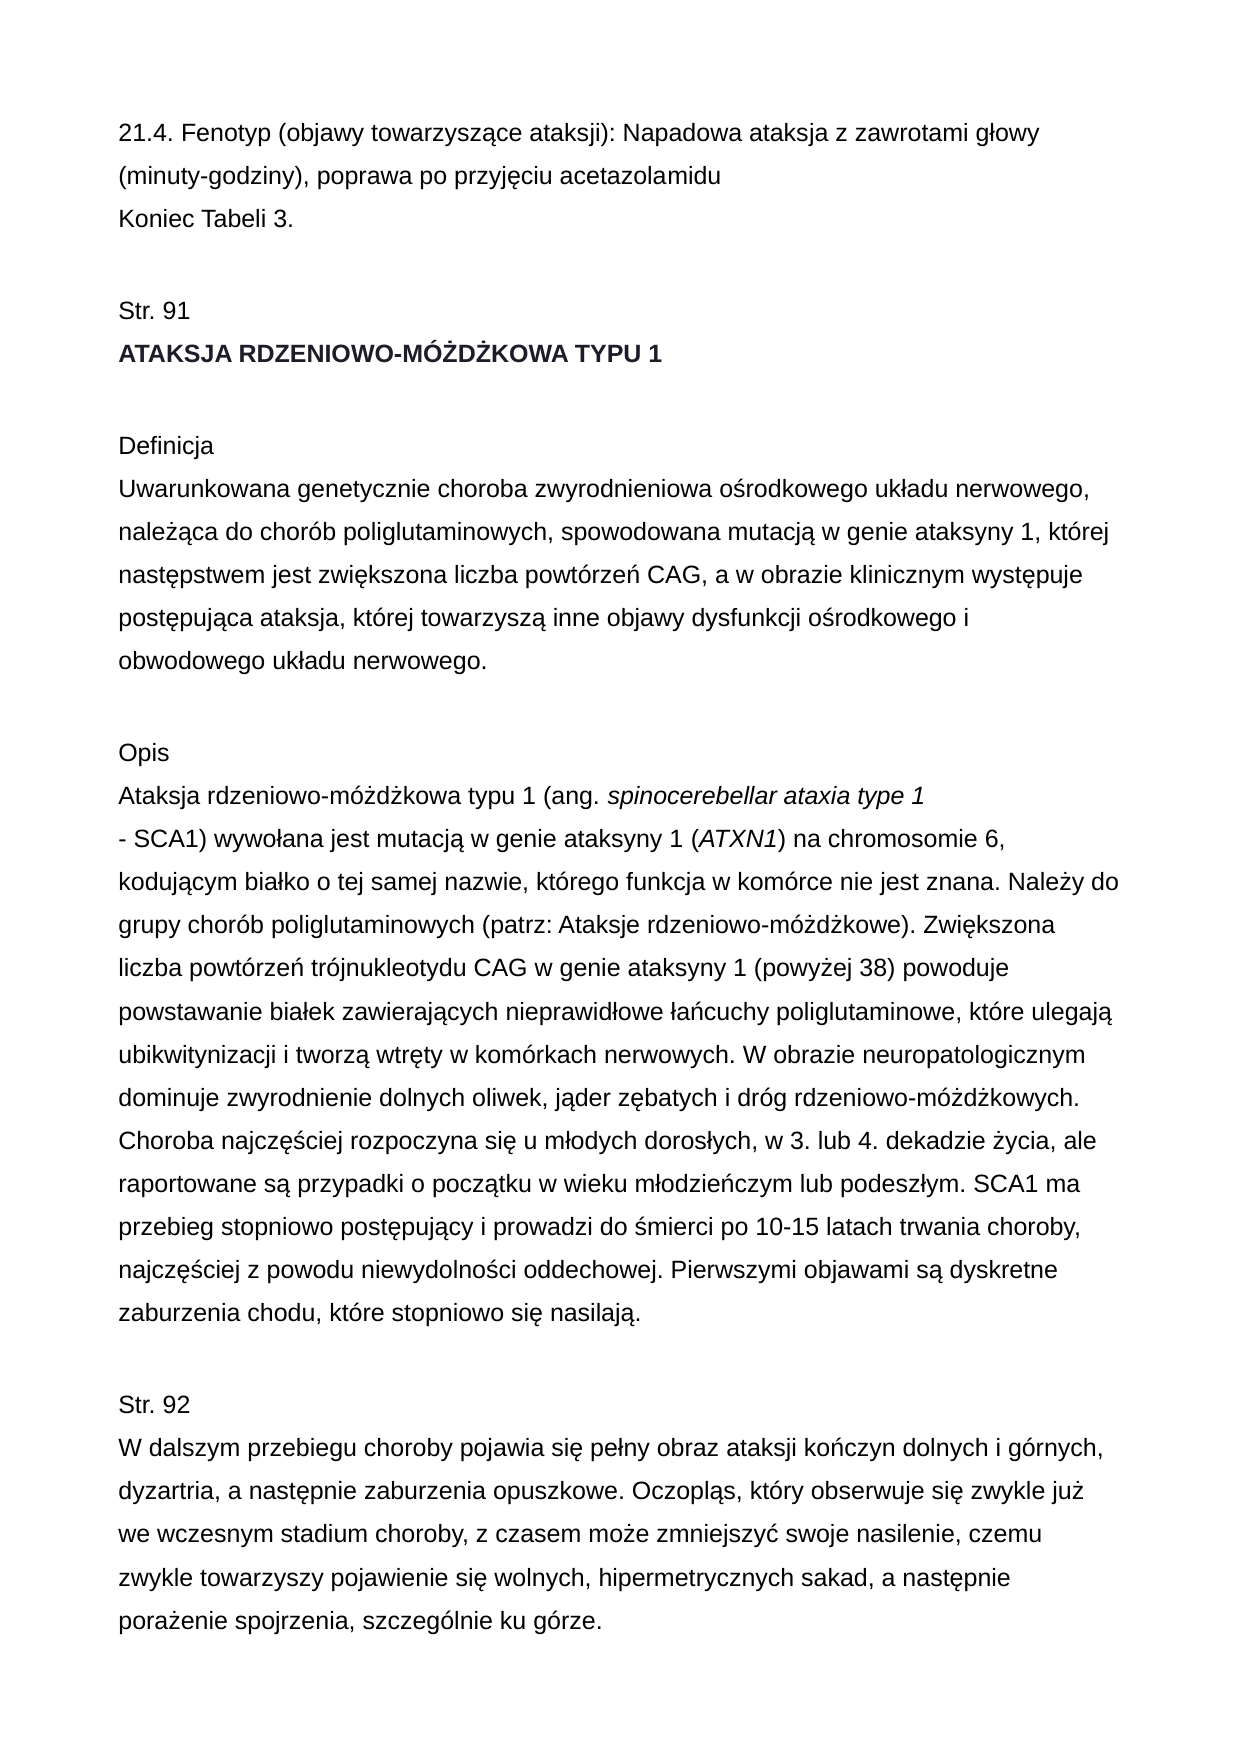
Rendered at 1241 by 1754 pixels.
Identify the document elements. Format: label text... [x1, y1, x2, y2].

text Definicja [118, 431, 1122, 459]
text Koniec Tabeli 3. [118, 204, 1122, 233]
subtitle ATAKSJA RDZENIOWO-MÓŻDŻKOWA TYPU 1 [118, 339, 1122, 368]
text Str. 92 [118, 1390, 1122, 1419]
text Ataksja rdzeniowo-móżdżkowa typu 1 (ang. spinocerebellar ataxia type 1 [118, 781, 1122, 810]
text W dalszym przebiegu choroby pojawia się pełny obraz ataksji kończyn dolnych i górnych, dyzartria, a następnie zaburzenia opuszkowe. Oczopląs, który obserwuje się zwykle już we wczesnym stadium choroby, z czasem może zmniejszyć swoje nasilenie, czemu zwykle towarzyszy pojawienie się wolnych, hipermetrycznych sakad, a następnie porażenie spojrzenia, szczególnie ku górze. [118, 1433, 1122, 1634]
text Choroba najczęściej rozpoczyna się u młodych dorosłych, w 3. lub 4. dekadzie życia, ale raportowane są przypadki o początku w wieku młodzieńczym lub podeszłym. SCA1 ma przebieg stopniowo postępujący i prowadzi do śmierci po 10-15 latach trwania choroby, najczęściej z powodu niewydolności oddechowej. Pierwszymi objawami są dyskretne zaburzenia chodu, które stopniowo się nasilają. [118, 1126, 1122, 1327]
text Uwarunkowana genetycznie choroba zwyrodnieniowa ośrodkowego układu nerwowego, należąca do chorób poliglutaminowych, spowodowana mutacją w genie ataksyny 1, której następstwem jest zwiększona liczba powtórzeń CAG, a w obrazie klinicznym występuje postępująca ataksja, której towarzyszą inne objawy dysfunkcji ośrodkowego i obwodowego układu nerwowego. [118, 474, 1122, 675]
text - SCA1) wywołana jest mutacją w genie ataksyny 1 (ATXN1) na chromosomie 6, kodującym białko o tej samej nazwie, którego funkcja w komórce nie jest znana. Należy do grupy chorób poliglutaminowych (patrz: Ataksje rdzeniowo-móżdżkowe). Zwiększona liczba powtórzeń trójnukleotydu CAG w genie ataksyny 1 (powyżej 38) powoduje powstawanie białek zawierających nieprawidłowe łańcuchy poliglutaminowe, które ulegają ubikwitynizacji i tworzą wtręty w komórkach nerwowych. W obrazie neuropatologicznym dominuje zwyrodnienie dolnych oliwek, jąder zębatych i dróg rdzeniowo-móżdżkowych. [118, 824, 1122, 1112]
text Opis [118, 738, 1122, 767]
text Str. 91 [118, 296, 1122, 325]
text 21.4. Fenotyp (objawy towarzyszące ataksji): Napadowa ataksja z zawrotami głowy (minuty-godziny), poprawa po przyjęciu acetazolamidu [118, 118, 1122, 190]
